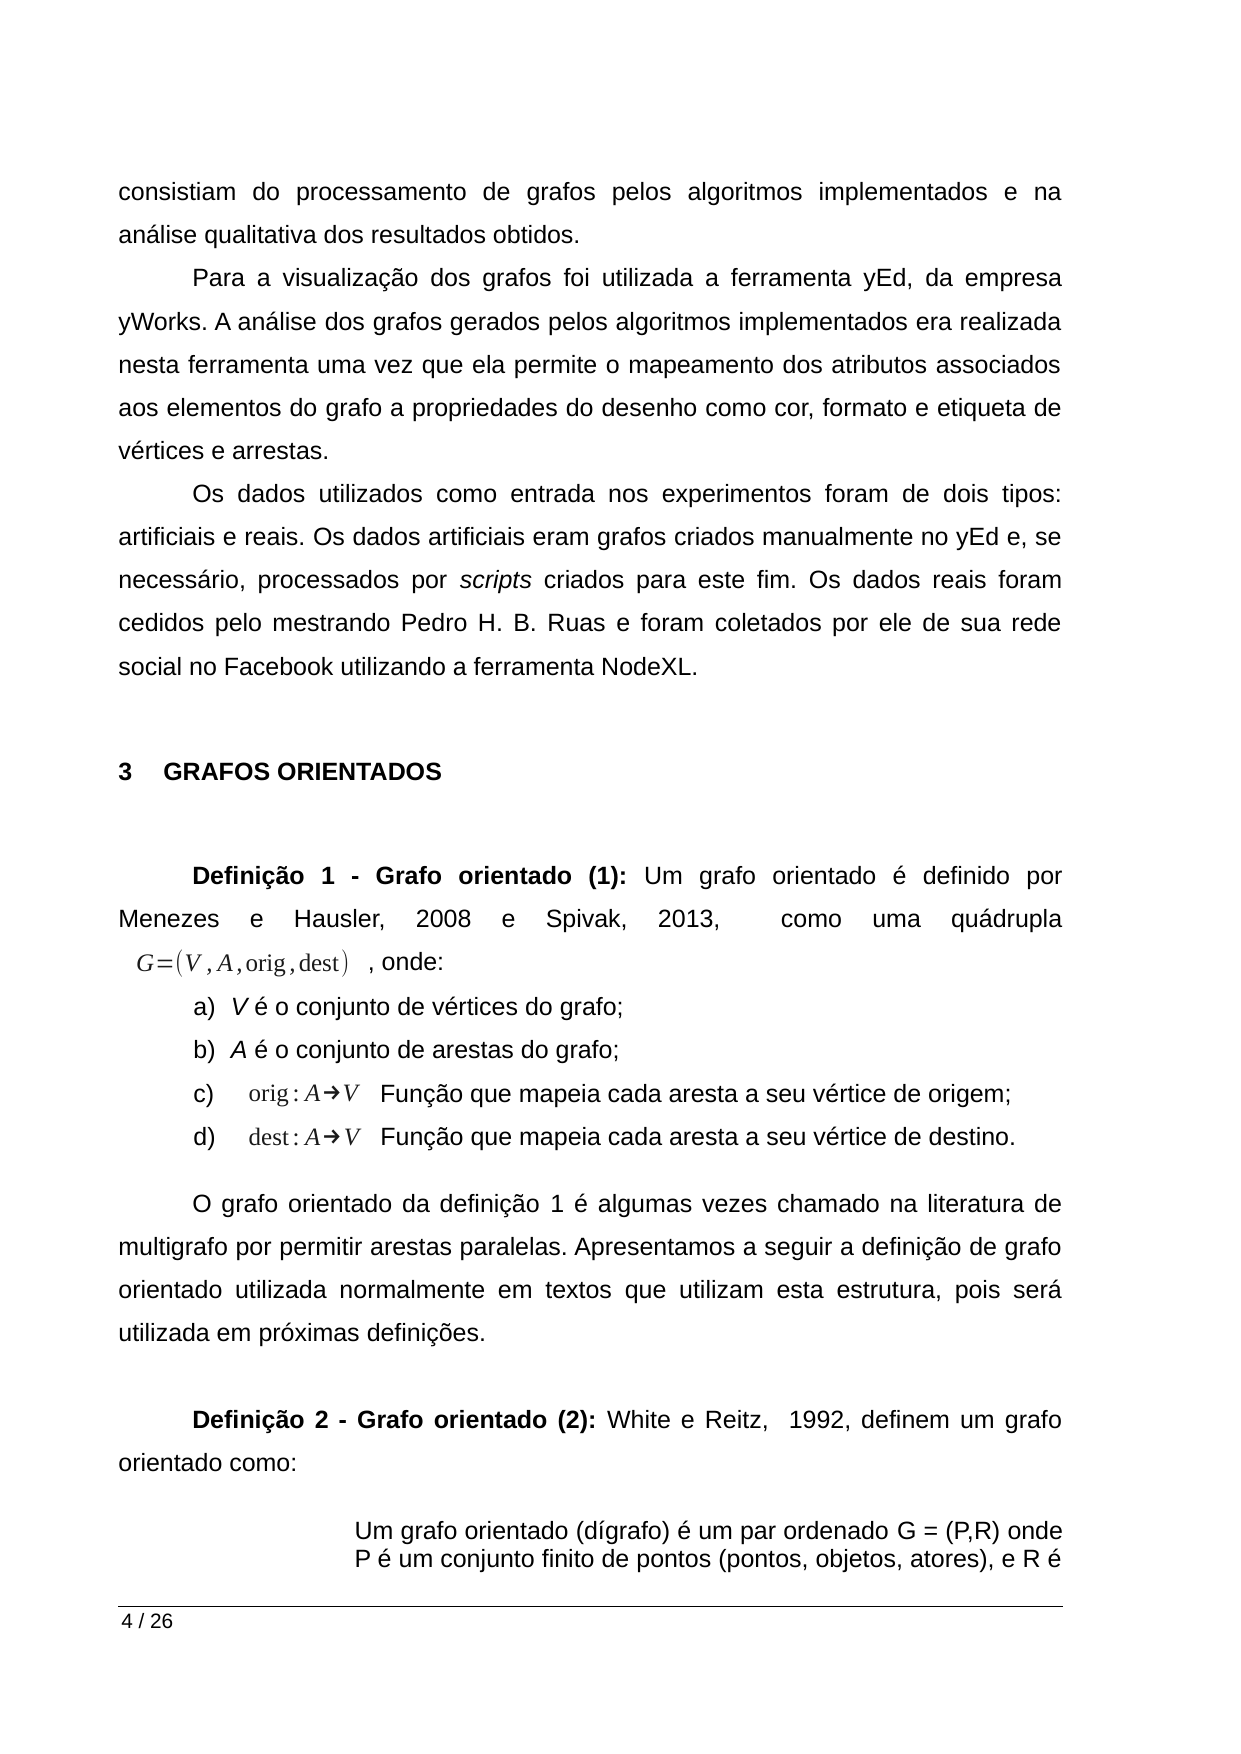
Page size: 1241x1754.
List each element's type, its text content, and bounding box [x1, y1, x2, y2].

text Os dados utilizados como entrada nos experimentos foram de dois tipos: artificiais e reais. Os dados artificiais eram grafos criados manualmente no yEd e, se necessário, processados por scripts criados para este fim. Os dados reais foram cedidos pelo mestrando Pedro H. B. Ruas e foram coletados por ele de sua rede social no Facebook utilizando a ferramenta NodeXL. [118, 479, 1063, 680]
list Função que mapeia cada aresta a seu vértice de origem; [193, 1079, 1063, 1107]
text Definição 1 - Grafo orientado (1): Um grafo orientado é definido por Menezes e Hausler, 2008 e Spivak, 2013, como uma quádrupla, onde: [118, 861, 1063, 978]
text Definição 2 - Grafo orientado (2): White e Reitz, 1992, definem um grafo orientado como: [118, 1405, 1063, 1477]
text O grafo orientado da definição 1 é algumas vezes chamado na literatura de multigrafo por permitir arestas paralelas. Apresentamos a seguir a definição de grafo orientado utilizada normalmente em textos que utilizam esta estrutura, pois será utilizada em próximas definições. [118, 1189, 1063, 1347]
text consistiam do processamento de grafos pelos algoritmos implementados e na análise qualitativa dos resultados obtidos. [118, 177, 1063, 249]
text Para a visualização dos grafos foi utilizada a ferramenta yEd, da empresa yWorks. A análise dos grafos gerados pelos algoritmos implementados era realizada nesta ferramenta uma vez que ela permite o mapeamento dos atributos associados aos elementos do grafo a propriedades do desenho como cor, formato e etiqueta de vértices e arrestas. [118, 263, 1063, 465]
list A é o conjunto de arestas do grafo; [193, 1036, 1063, 1064]
list Função que mapeia cada aresta a seu vértice de destino. [193, 1122, 1063, 1151]
subtitle Grafos orientados [118, 757, 1063, 786]
list V é o conjunto de vértices do grafo; [193, 992, 1063, 1021]
text Um grafo orientado (dígrafo) é um par ordenado G = (P,R) onde P é um conjunto finito de pontos (pontos, objetos, atores), e R é [354, 1516, 1063, 1573]
